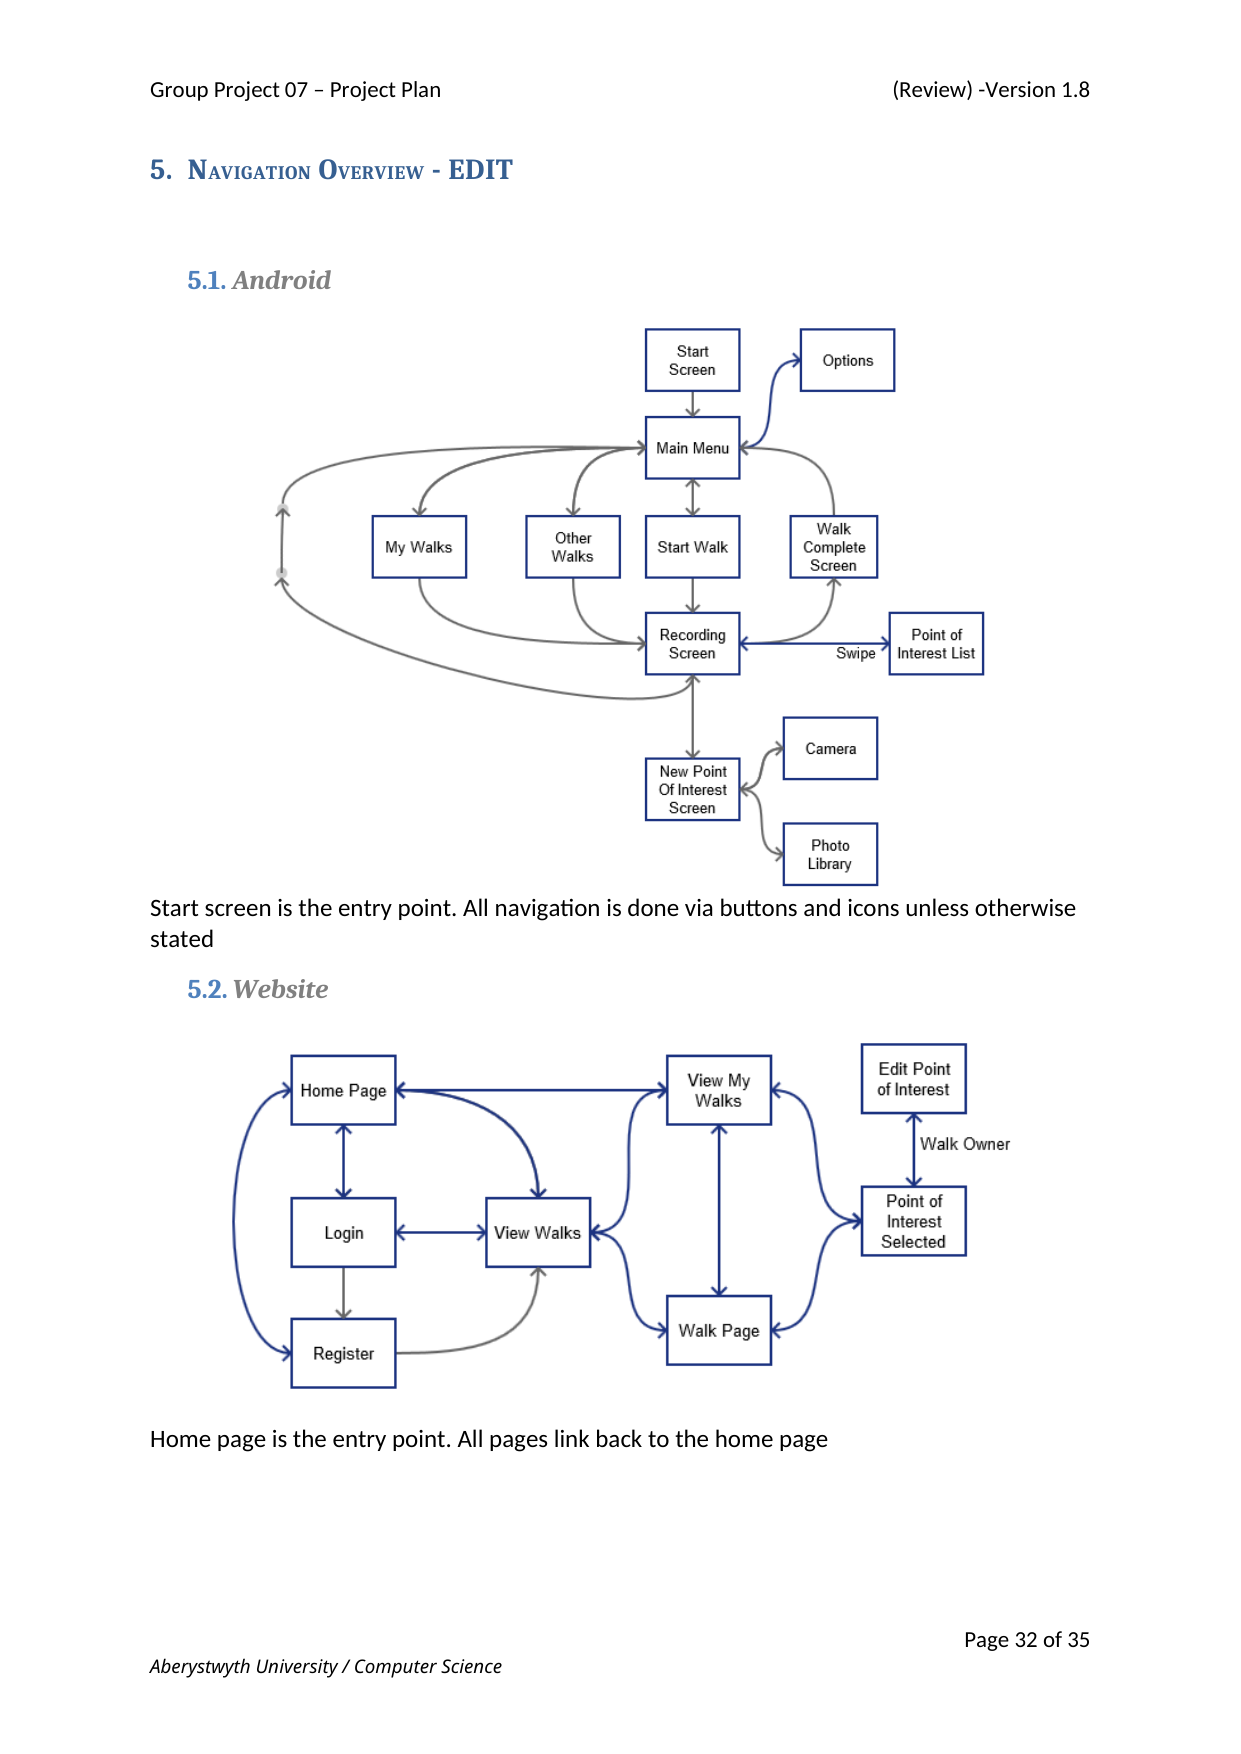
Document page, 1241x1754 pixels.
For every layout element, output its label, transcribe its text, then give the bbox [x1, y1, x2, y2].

subtitle Website [187, 974, 1090, 1005]
picture [251, 301, 989, 893]
text Home page is the entry point. All pages link back to the home page [150, 1424, 1090, 1454]
picture [221, 1010, 1019, 1394]
subtitle Android [187, 265, 1090, 297]
subtitle Navigation Overview - EDIT [150, 153, 1090, 187]
text Start screen is the entry point. All navigation is done via buttons and icons unless otherwise stated [150, 892, 1090, 953]
